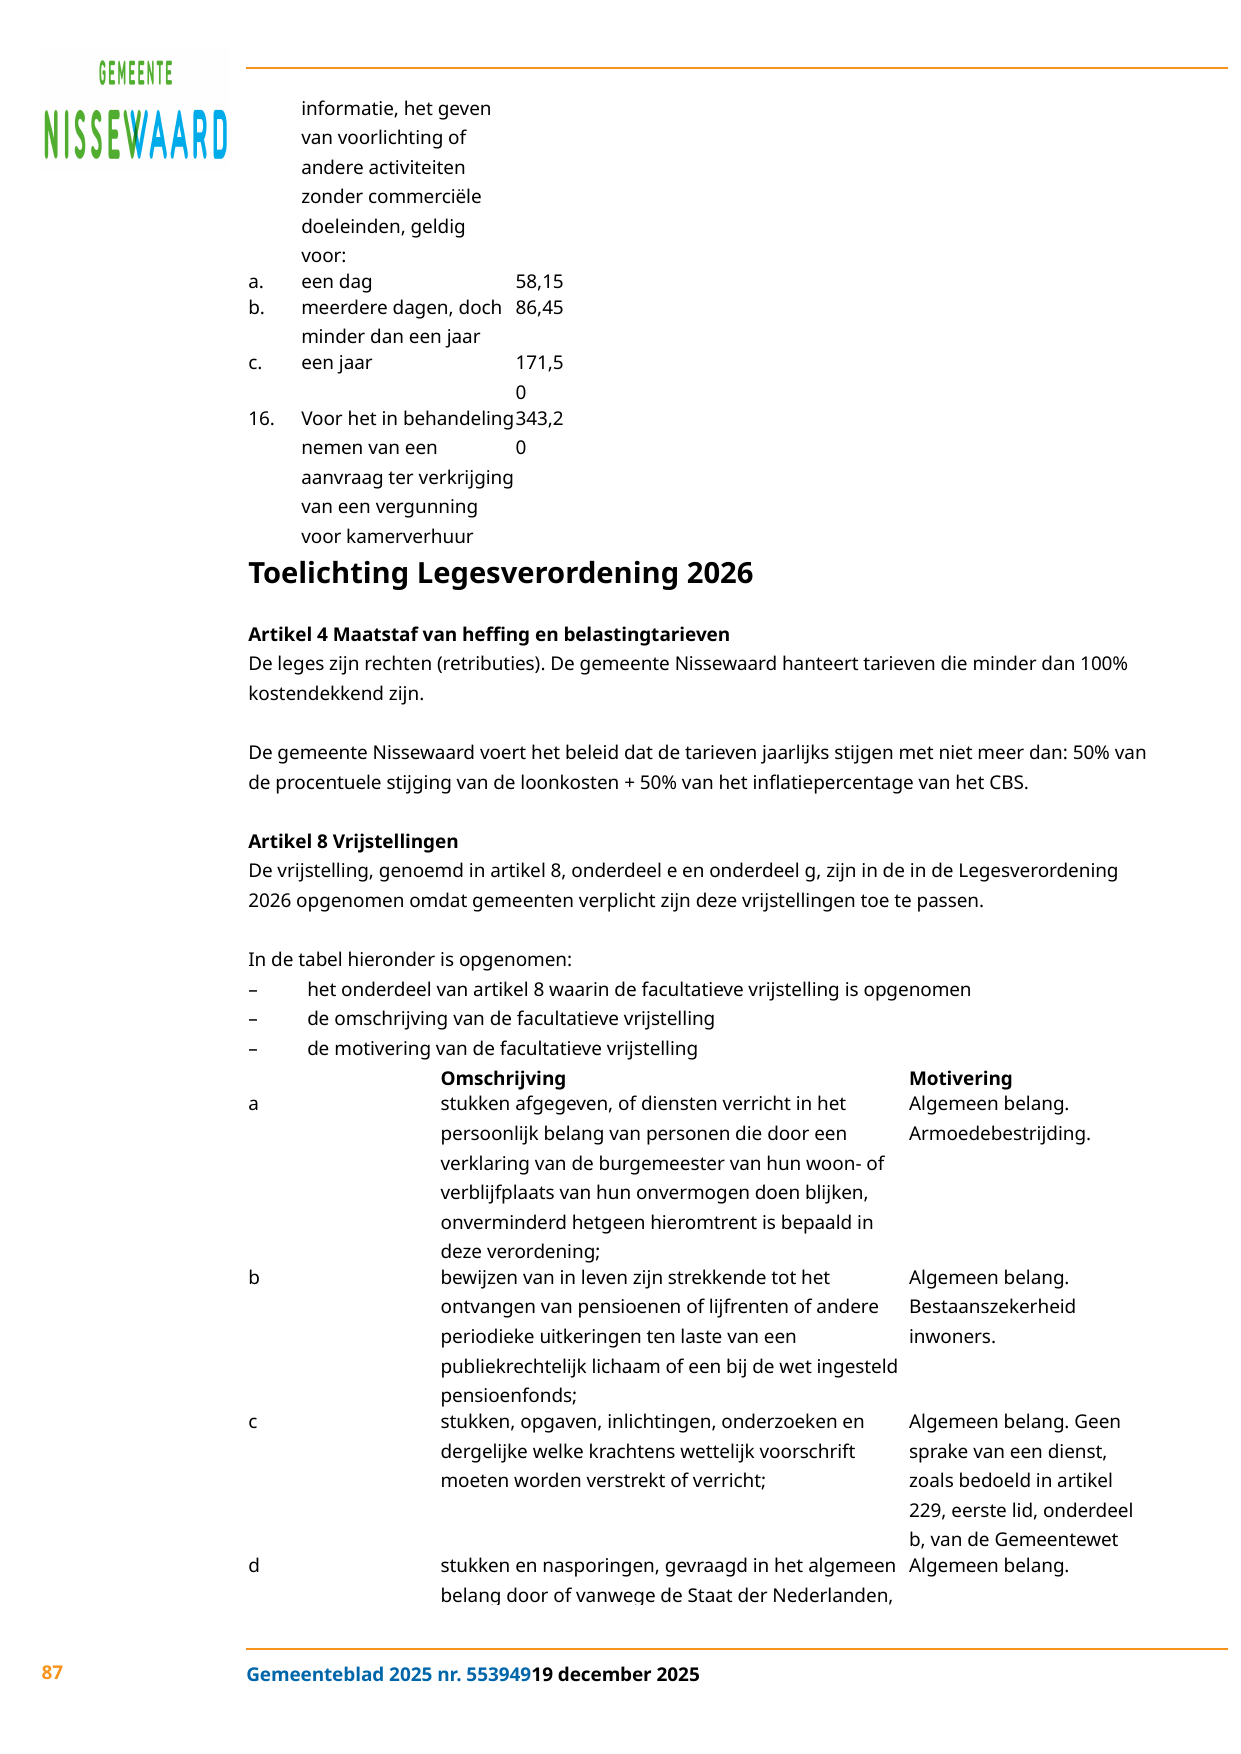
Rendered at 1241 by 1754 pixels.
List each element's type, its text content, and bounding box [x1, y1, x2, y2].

table_cell [674, 294, 727, 349]
table_cell [834, 294, 886, 349]
table_cell [568, 350, 621, 405]
table_cell [568, 294, 621, 349]
table_cell d [248, 1552, 440, 1604]
table_cell [886, 294, 939, 349]
table_cell 16. [248, 405, 301, 549]
table_cell [1099, 269, 1152, 294]
table_cell [940, 269, 992, 294]
table_cell [1046, 95, 1098, 268]
table_cell [1099, 95, 1152, 268]
text Artikel 4 Maatstaf van heffing en belastingtarieven [248, 621, 1152, 647]
table_cell [780, 350, 833, 405]
table_cell Algemeen belang. [909, 1552, 1152, 1604]
table_cell [674, 95, 727, 268]
text De gemeente Nissewaard voert het beleid dat de tarieven jaarlijks stijgen met niet meer dan: 50% van de procentuele stijging van de loonkosten + 50% van het inflatiepercentage van het CBS. [248, 739, 1152, 794]
table_header Omschrijving [440, 1065, 909, 1091]
table_cell [1099, 405, 1152, 549]
table_cell stukken en nasporingen, gevraagd in het algemeen belang door of vanwege de Staat der Nederlanden, [440, 1552, 909, 1604]
table_cell Algemeen belang. Geen sprake van een dienst, zoals bedoeld in artikel 229, eerste lid, onderdeel b, van de Gemeentewet [909, 1408, 1152, 1552]
table_cell c [248, 1408, 440, 1552]
table_cell [940, 95, 992, 268]
text Toelichting Legesverordening 2026 [248, 552, 1152, 592]
table_cell [886, 269, 939, 294]
table_cell b [248, 1264, 440, 1408]
table_cell [515, 95, 568, 268]
table_cell [621, 350, 674, 405]
table_cell [621, 294, 674, 349]
table_cell stukken, opgaven, inlichtingen, onderzoeken en dergelijke welke krachtens wettelijk voorschrift moeten worden verstrekt of verricht; [440, 1408, 909, 1552]
table_cell [940, 294, 992, 349]
table_cell [1046, 350, 1098, 405]
table_cell [993, 405, 1046, 549]
table_cell [993, 95, 1046, 268]
table_cell meerdere dagen, doch minder dan een jaar [301, 294, 515, 349]
table_cell informatie, het geven van voorlichting of andere activiteiten zonder commerciële doeleinden, geldig voor: [301, 95, 515, 268]
text De leges zijn rechten (retributies). De gemeente Nissewaard hanteert tarieven die minder dan 100% kostendekkend zijn. [248, 651, 1152, 706]
table_cell stukken afgegeven, of diensten verricht in het persoonlijk belang van personen die door een verklaring van de burgemeester van hun woon- of verblijfplaats van hun onvermogen doen blijken, onverminderd hetgeen hieromtrent is bepaald in deze verordening; [440, 1091, 909, 1264]
table_cell [674, 405, 727, 549]
table_cell 58,15 [515, 269, 568, 294]
table_cell [568, 269, 621, 294]
table_cell een dag [301, 269, 515, 294]
table_cell [568, 405, 621, 549]
table_cell [780, 294, 833, 349]
list de omschrijving van de facultatieve vrijstelling [248, 1006, 1152, 1031]
table_header [248, 1065, 440, 1091]
table_cell [728, 350, 780, 405]
picture [41, 47, 231, 172]
table_cell [674, 269, 727, 294]
table_cell c. [248, 350, 301, 405]
table_cell 86,45 [515, 294, 568, 349]
table_cell [940, 350, 992, 405]
table_cell [993, 294, 1046, 349]
table_cell b. [248, 294, 301, 349]
table_cell Algemeen belang. Bestaanszekerheid inwoners. [909, 1264, 1152, 1408]
table_cell bewijzen van in leven zijn strekkende tot het ontvangen van pensioenen of lijfrenten of andere periodieke uitkeringen ten laste van een publiekrechtelijk lichaam of een bij de wet ingesteld pensioenfonds; [440, 1264, 909, 1408]
list het onderdeel van artikel 8 waarin de facultatieve vrijstelling is opgenomen [248, 976, 1152, 1002]
table_cell [834, 269, 886, 294]
table_cell Algemeen belang. Armoedebestrijding. [909, 1091, 1152, 1264]
table_cell [728, 294, 780, 349]
table_cell een jaar [301, 350, 515, 405]
table_cell [674, 350, 727, 405]
table_cell Voor het in behandeling nemen van een aanvraag ter verkrijging van een vergunning voor kamerverhuur [301, 405, 515, 549]
table_cell [886, 350, 939, 405]
table_cell [834, 350, 886, 405]
table_cell [993, 269, 1046, 294]
table_cell [886, 405, 939, 549]
table_cell [780, 405, 833, 549]
table_header Motivering [909, 1065, 1152, 1091]
table_cell [780, 269, 833, 294]
text De vrijstelling, genoemd in artikel 8, onderdeel e en onderdeel g, zijn in de in de Legesverordening 2026 opgenomen omdat gemeenten verplicht zijn deze vrijstellingen toe te passen. [248, 858, 1152, 913]
table_cell [886, 95, 939, 268]
table_cell [834, 405, 886, 549]
table_cell [1099, 294, 1152, 349]
table_cell a [248, 1091, 440, 1264]
table_cell [993, 350, 1046, 405]
table_cell a. [248, 269, 301, 294]
table_cell [568, 95, 621, 268]
table_cell [834, 95, 886, 268]
text In de tabel hieronder is opgenomen: [248, 946, 1152, 972]
table_cell [728, 269, 780, 294]
table_cell [1046, 269, 1098, 294]
table_cell [940, 405, 992, 549]
table_cell [780, 95, 833, 268]
table_cell [621, 95, 674, 268]
table_cell [1099, 350, 1152, 405]
table_cell [728, 405, 780, 549]
table_cell [1046, 405, 1098, 549]
table_cell [621, 405, 674, 549]
table_cell [621, 269, 674, 294]
table_cell 343,20 [515, 405, 568, 549]
table_cell [728, 95, 780, 268]
text Artikel 8 Vrijstellingen [248, 828, 1152, 854]
table_cell [248, 95, 301, 268]
table_cell 171,50 [515, 350, 568, 405]
list de motivering van de facultatieve vrijstelling [248, 1035, 1152, 1061]
table_cell [1046, 294, 1098, 349]
